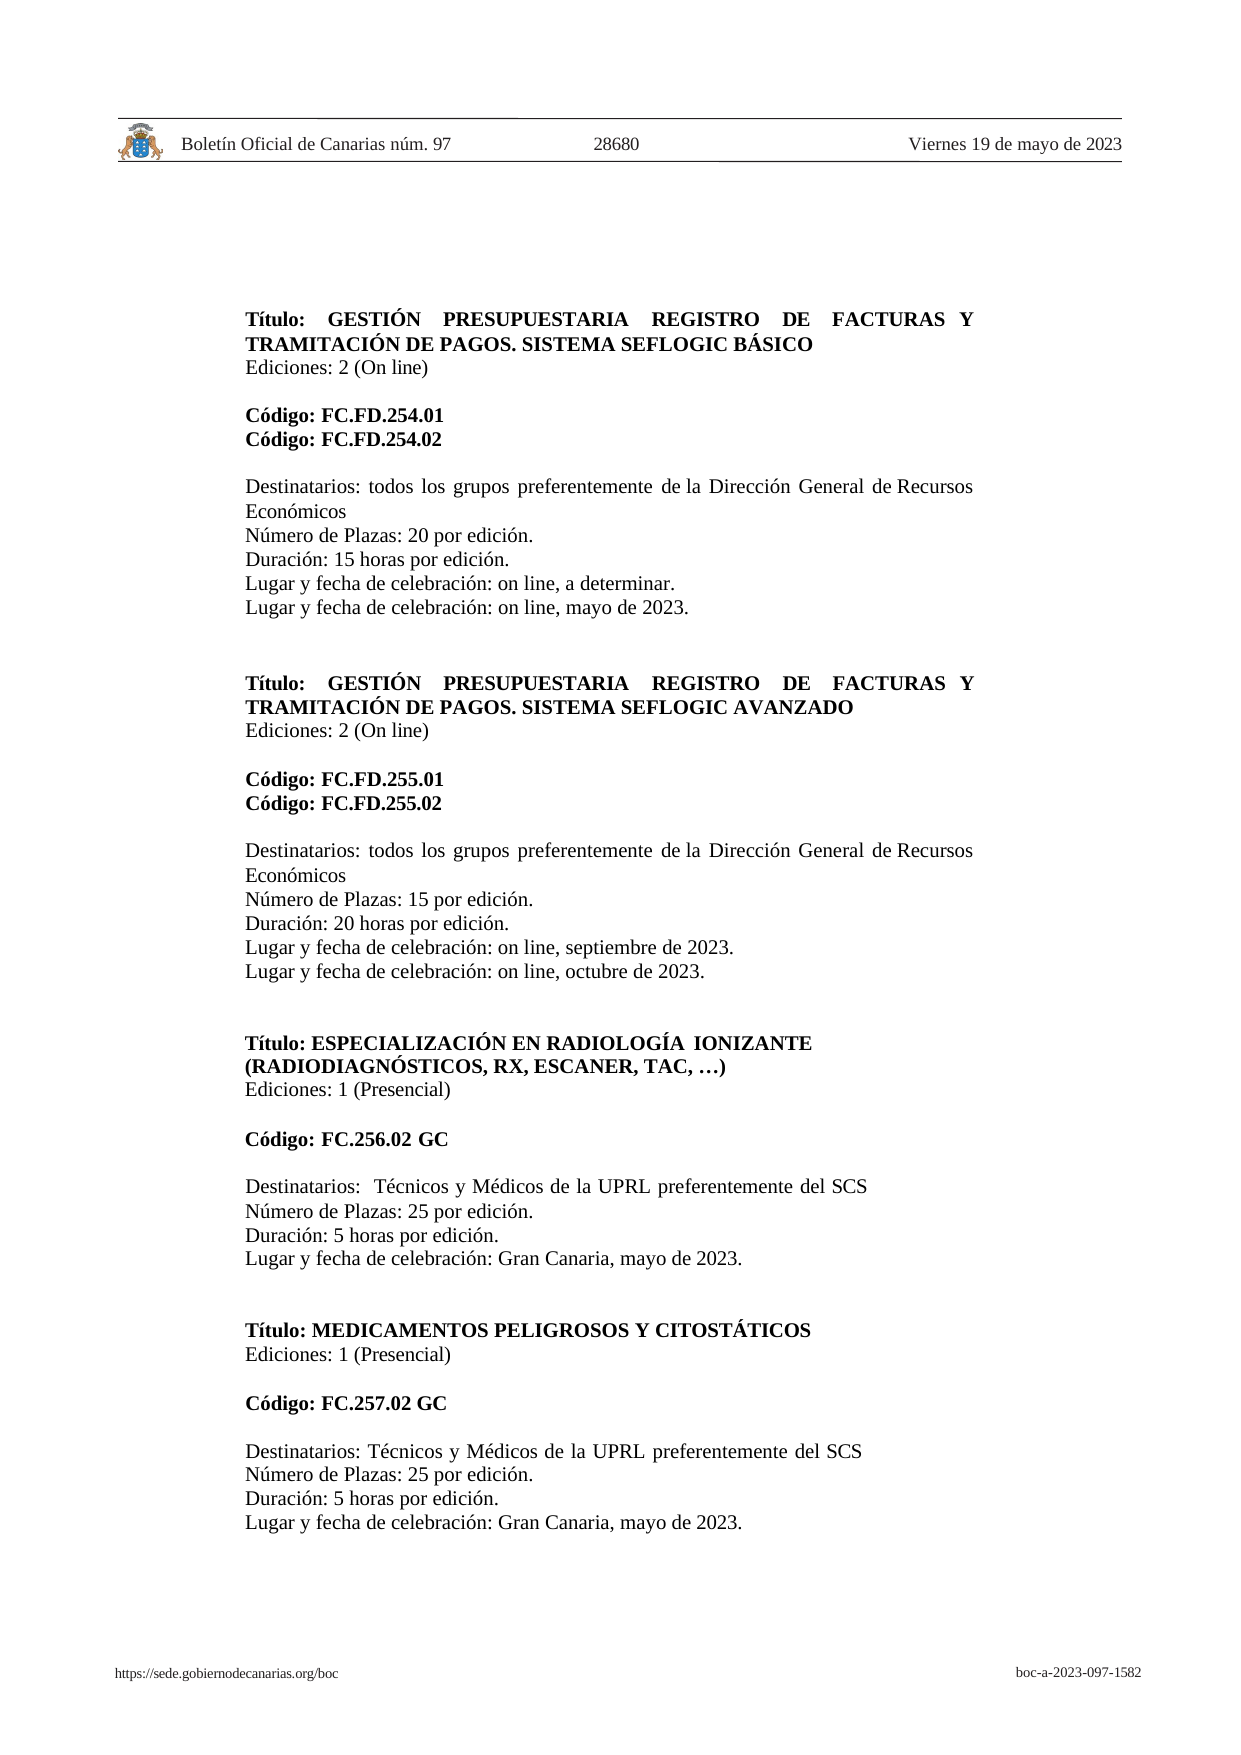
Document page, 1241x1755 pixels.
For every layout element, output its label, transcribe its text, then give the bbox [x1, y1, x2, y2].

text Destinatarios: Técnicos y Médicos de la UPRL preferentemente del SCS [245, 1439, 1066, 1463]
text Destinatarios: todos los grupos preferentemente de la Dirección General de Recursos Económicos [245, 474, 989, 523]
text Número de Plazas: 25 por edición. Duración: 5 horas por edición. [245, 1463, 603, 1510]
subtitle Título: GESTIÓN PRESUPUESTARIA REGISTRO DE FACTURAS Y TRAMITACIÓN DE PAGOS. SISTEMA SEFLOGIC BÁSICO [245, 307, 981, 356]
text Lugar y fecha de celebración: Gran Canaria, mayo de 2023. [245, 1510, 1066, 1534]
subtitle Código: FC.FD.255.01 Código: FC.FD.255.02 [245, 767, 445, 815]
subtitle Código: FC.FD.254.01 Código: FC.FD.254.02 [245, 403, 445, 451]
text Número de Plazas: 25 por edición. Duración: 5 horas por edición. [245, 1199, 603, 1247]
text Ediciones: 1 (Presencial) [245, 1342, 1066, 1366]
subtitle Título: GESTIÓN PRESUPUESTARIA REGISTRO DE FACTURAS Y TRAMITACIÓN DE PAGOS. SISTEMA SEFLOGIC AVANZADO [245, 672, 982, 719]
text Ediciones: 2 (On line) [245, 356, 1066, 379]
subtitle Código: FC.256.02 GC [244, 1127, 1066, 1151]
subtitle Título: ESPECIALIZACIÓN EN RADIOLOGÍA IONIZANTE (RADIODIAGNÓSTICOS, RX, ESCANER, TAC, …) [244, 1032, 989, 1078]
subtitle Título: MEDICAMENTOS PELIGROSOS Y CITOSTÁTICOS [245, 1319, 1066, 1342]
text Destinatarios: todos los grupos preferentemente de la Dirección General de Recursos Económicos [245, 838, 1066, 887]
text Número de Plazas: 20 por edición. Duración: 15 horas por edición. [245, 523, 603, 571]
subtitle Código: FC.257.02 GC [245, 1390, 1066, 1414]
text Lugar y fecha de celebración: Gran Canaria, mayo de 2023. [245, 1247, 1066, 1270]
text Lugar y fecha de celebración: on line, a determinar. Lugar y fecha de celebración: on line, mayo de 2023. [245, 571, 704, 619]
text Ediciones: 1 (Presencial) [244, 1078, 1066, 1102]
text Lugar y fecha de celebración: on line, septiembre de 2023. Lugar y fecha de celebración: on line, octubre de 2023. [245, 935, 774, 983]
text Destinatarios: Técnicos y Médicos de la UPRL preferentemente del SCS [245, 1174, 1066, 1198]
text Ediciones: 2 (On line) [245, 719, 1066, 743]
text Número de Plazas: 15 por edición. Duración: 20 horas por edición. [245, 887, 603, 935]
